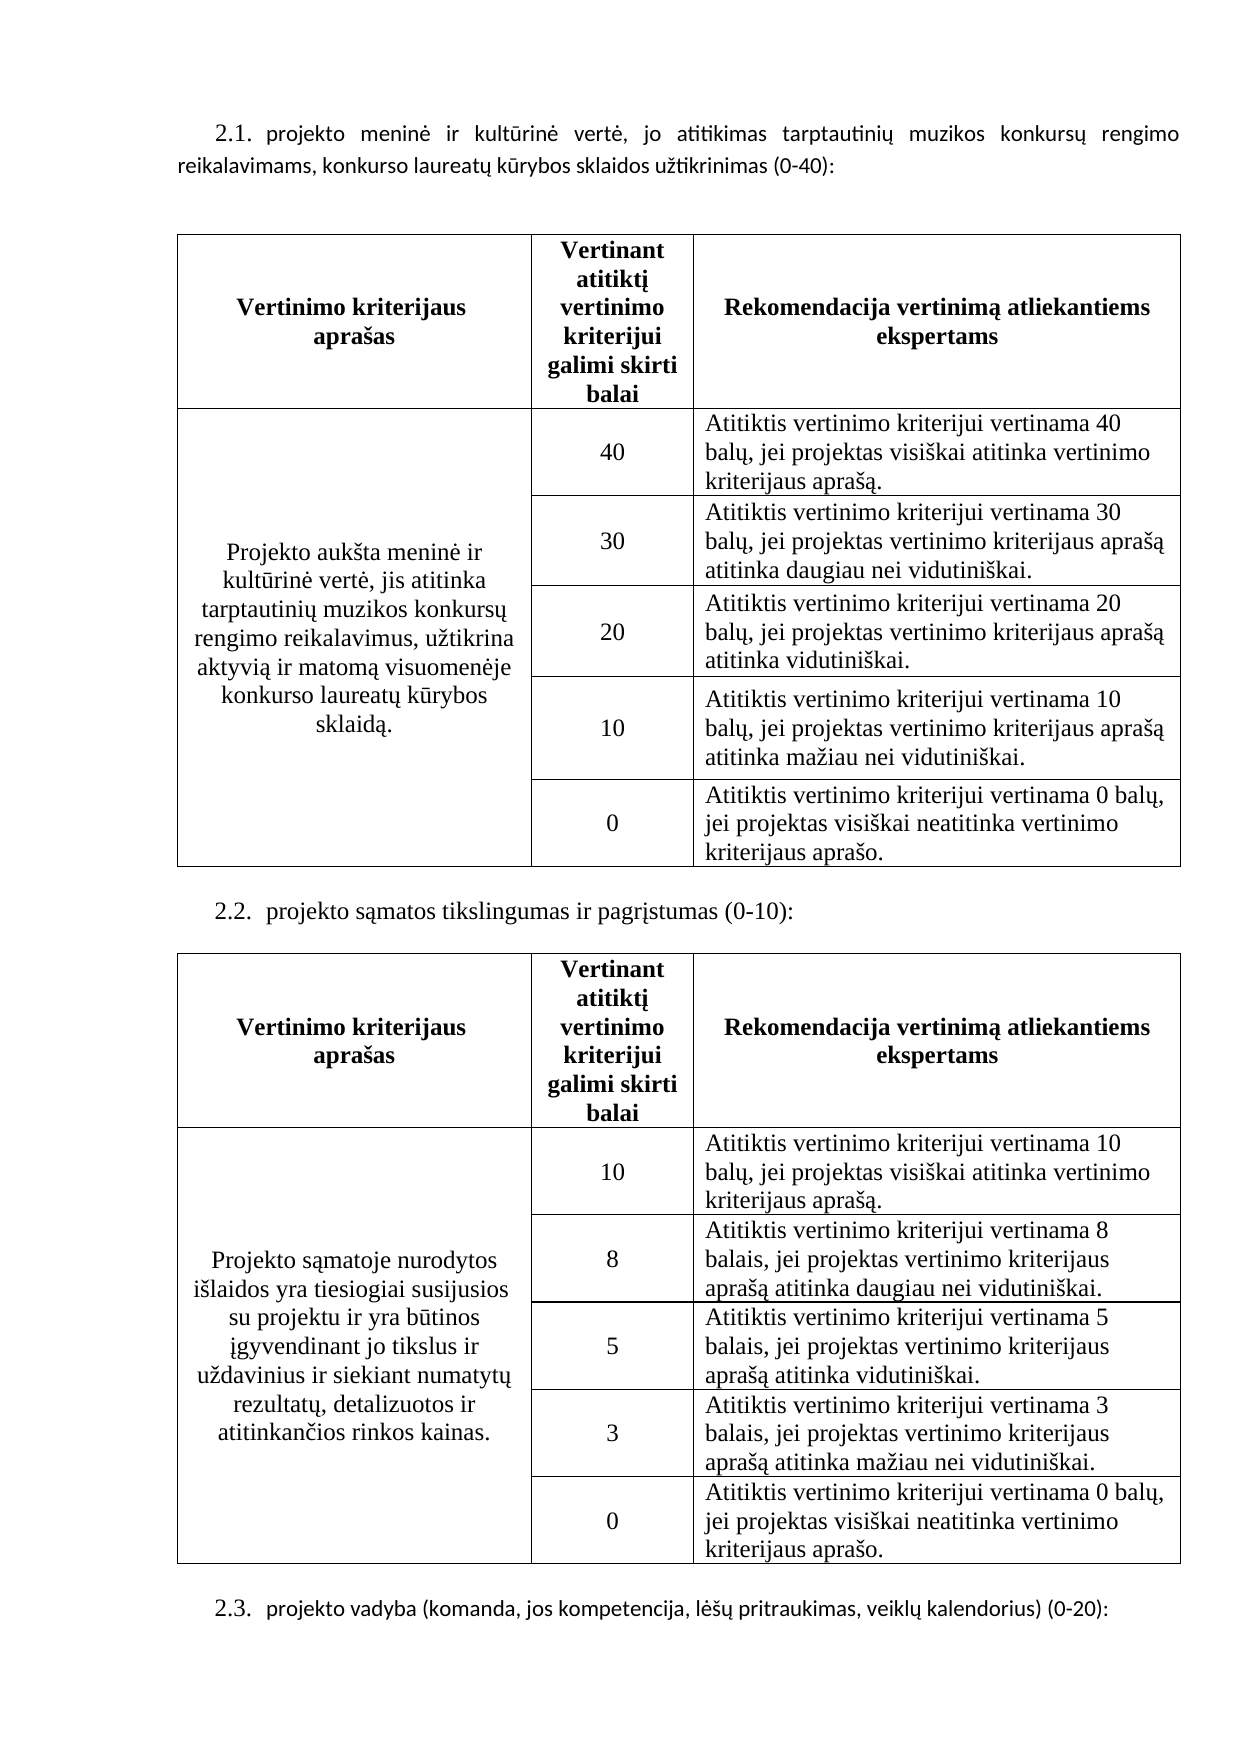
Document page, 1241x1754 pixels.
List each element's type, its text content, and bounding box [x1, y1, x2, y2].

table_cell Atitiktis vertinimo kriterijui vertinama 5 balais, jei projektas vertinimo kriterijaus aprašą atitinka vidutiniškai. [694, 1303, 1180, 1389]
table_cell Atitiktis vertinimo kriterijui vertinama 8 balais, jei projektas vertinimo kriterijaus aprašą atitinka daugiau nei vidutiniškai. [694, 1215, 1180, 1301]
table_cell 10 [532, 1128, 693, 1214]
text 2.1. projekto meninė ir kultūrinė vertė, jo atitikimas tarptautinių muzikos konkursų rengimo reikalavimams, konkurso laureatų kūrybos sklaidos užtikrinimas (0-40): [177, 118, 1181, 179]
table_cell Atitiktis vertinimo kriterijui vertinama 20 balų, jei projektas vertinimo kriterijaus aprašą atitinka vidutiniškai. [694, 586, 1180, 676]
table_cell Atitiktis vertinimo kriterijui vertinama 10 balų, jei projektas vertinimo kriterijaus aprašą atitinka mažiau nei vidutiniškai. [694, 677, 1180, 779]
table_cell Projekto aukšta meninė ir kultūrinė vertė, jis atitinka tarptautinių muzikos konkursų rengimo reikalavimus, užtikrina aktyvią ir matomą visuomenėje konkurso laureatų kūrybos sklaidą. [178, 409, 531, 866]
table_header Rekomendacija vertinimą atliekantiems ekspertams [694, 954, 1180, 1127]
table_cell 8 [532, 1215, 693, 1301]
table_header Vertinant atitiktį vertinimo kriterijui galimi skirti balai [532, 954, 693, 1127]
table_header Vertinimo kriterijaus aprašas [178, 954, 531, 1127]
table_header Rekomendacija vertinimą atliekantiems ekspertams [694, 235, 1180, 407]
table_cell Atitiktis vertinimo kriterijui vertinama 3 balais, jei projektas vertinimo kriterijaus aprašą atitinka mažiau nei vidutiniškai. [694, 1390, 1180, 1476]
table_cell 5 [532, 1303, 693, 1389]
text 2.2. projekto sąmatos tikslingumas ir pagrįstumas (0-10): [177, 896, 1181, 924]
table_cell Atitiktis vertinimo kriterijui vertinama 30 balų, jei projektas vertinimo kriterijaus aprašą atitinka daugiau nei vidutiniškai. [694, 496, 1180, 585]
table_cell 0 [532, 1477, 693, 1563]
table_cell 0 [532, 780, 693, 866]
table_cell 10 [532, 677, 693, 779]
table_header Vertinant atitiktį vertinimo kriterijui galimi skirti balai [532, 235, 693, 407]
table_cell Atitiktis vertinimo kriterijui vertinama 0 balų, jei projektas visiškai neatitinka vertinimo kriterijaus aprašo. [694, 780, 1180, 866]
table_cell 3 [532, 1390, 693, 1476]
table_cell 30 [532, 496, 693, 585]
table_header Vertinimo kriterijaus aprašas [178, 235, 531, 407]
table_cell Atitiktis vertinimo kriterijui vertinama 0 balų, jei projektas visiškai neatitinka vertinimo kriterijaus aprašo. [694, 1477, 1180, 1563]
table_cell Atitiktis vertinimo kriterijui vertinama 40 balų, jei projektas visiškai atitinka vertinimo kriterijaus aprašą. [694, 409, 1180, 495]
table_cell Projekto sąmatoje nurodytos išlaidos yra tiesiogiai susijusios su projektu ir yra būtinos įgyvendinant jo tikslus ir uždavinius ir siekiant numatytų rezultatų, detalizuotos ir atitinkančios rinkos kainas. [178, 1128, 531, 1563]
text 2.3. projekto vadyba (komanda, jos kompetencija, lėšų pritraukimas, veiklų kalendorius) (0-20): [177, 1593, 1181, 1622]
table_cell Atitiktis vertinimo kriterijui vertinama 10 balų, jei projektas visiškai atitinka vertinimo kriterijaus aprašą. [694, 1128, 1180, 1214]
table_cell 40 [532, 409, 693, 495]
table_cell 20 [532, 586, 693, 676]
